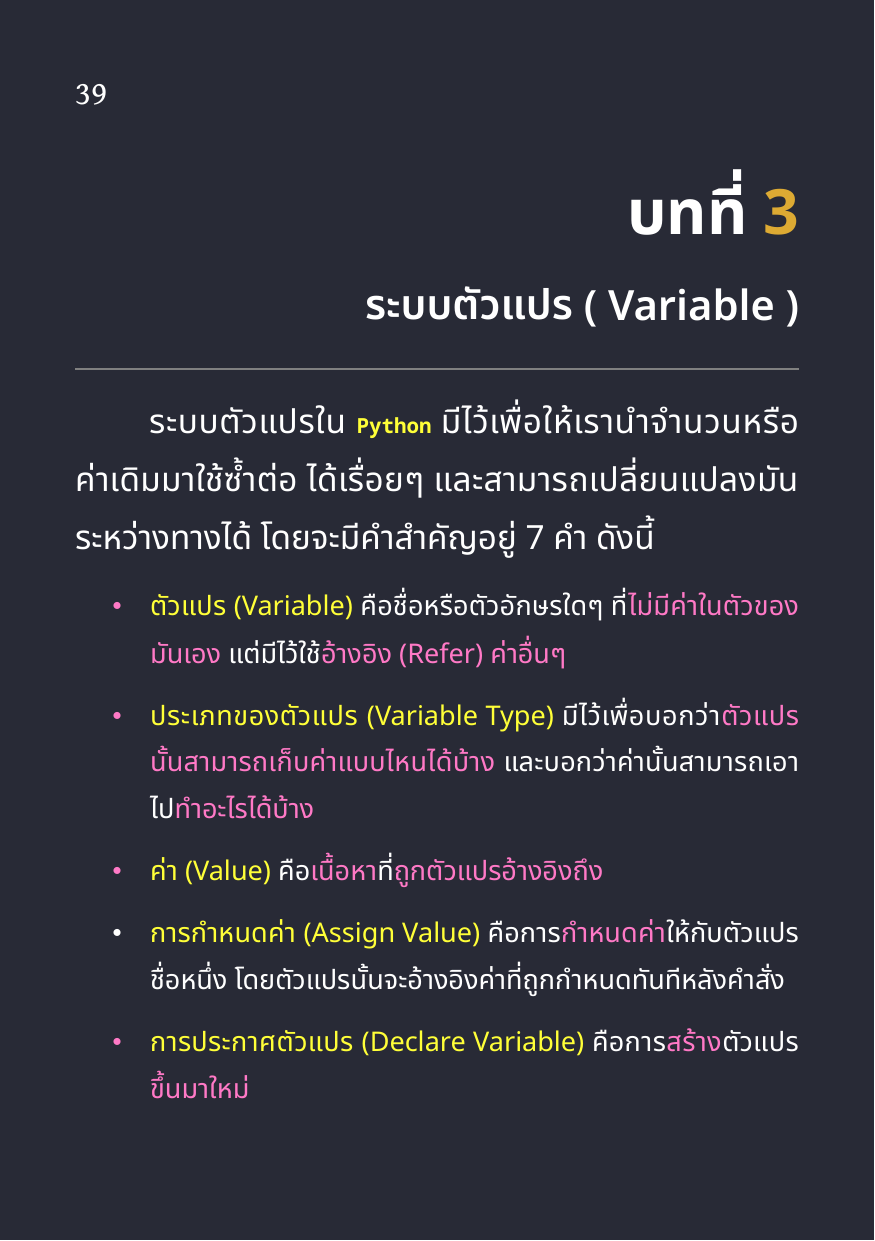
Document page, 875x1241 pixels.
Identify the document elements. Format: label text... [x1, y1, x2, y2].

subtitle บทที่ 3 [134, 168, 799, 263]
list การกำหนดค่า (Assign Value) คือการกำหนดค่าให้กับตัวแปรชื่อหนึ่ง โดยตัวแปรนั้นจะอ้างอิงค่าที่ถูกกำหนดทันทีหลังคำสั่ง [112, 913, 799, 1002]
text ระบบตัวแปรใน Python มีไว้เพื่อให้เรานำจำนวนหรือค่าเดิมมาใช้ซ้ำต่อ ได้เรื่อยๆ และสามารถเปลี่ยนแปลงมันระหว่างทางได้ โดยจะมีคำสำคัญอยู่ 7 คำ ดังนี้ [75, 398, 799, 565]
list ตัวแปร (Variable) คือชื่อหรือตัวอักษรใดๆ ที่ไม่มีค่าในตัวของมันเอง แต่มีไว้ใช้อ้างอิง (Refer) ค่าอื่นๆ [112, 587, 799, 675]
subtitle ระบบตัวแปร ( Variable ) [134, 275, 799, 339]
list ประเภทของตัวแปร (Variable Type) มีไว้เพื่อบอกว่าตัวแปรนั้นสามารถเก็บค่าแบบไหนได้บ้าง และบอกว่าค่านั้นสามารถเอาไปทำอะไรได้บ้าง [112, 696, 799, 831]
list การประกาศตัวแปร (Declare Variable) คือการสร้างตัวแปรขึ้นมาใหม่ [112, 1022, 799, 1110]
list ค่า (Value) คือเนื้อหาที่ถูกตัวแปรอ้างอิงถึง [112, 852, 799, 893]
